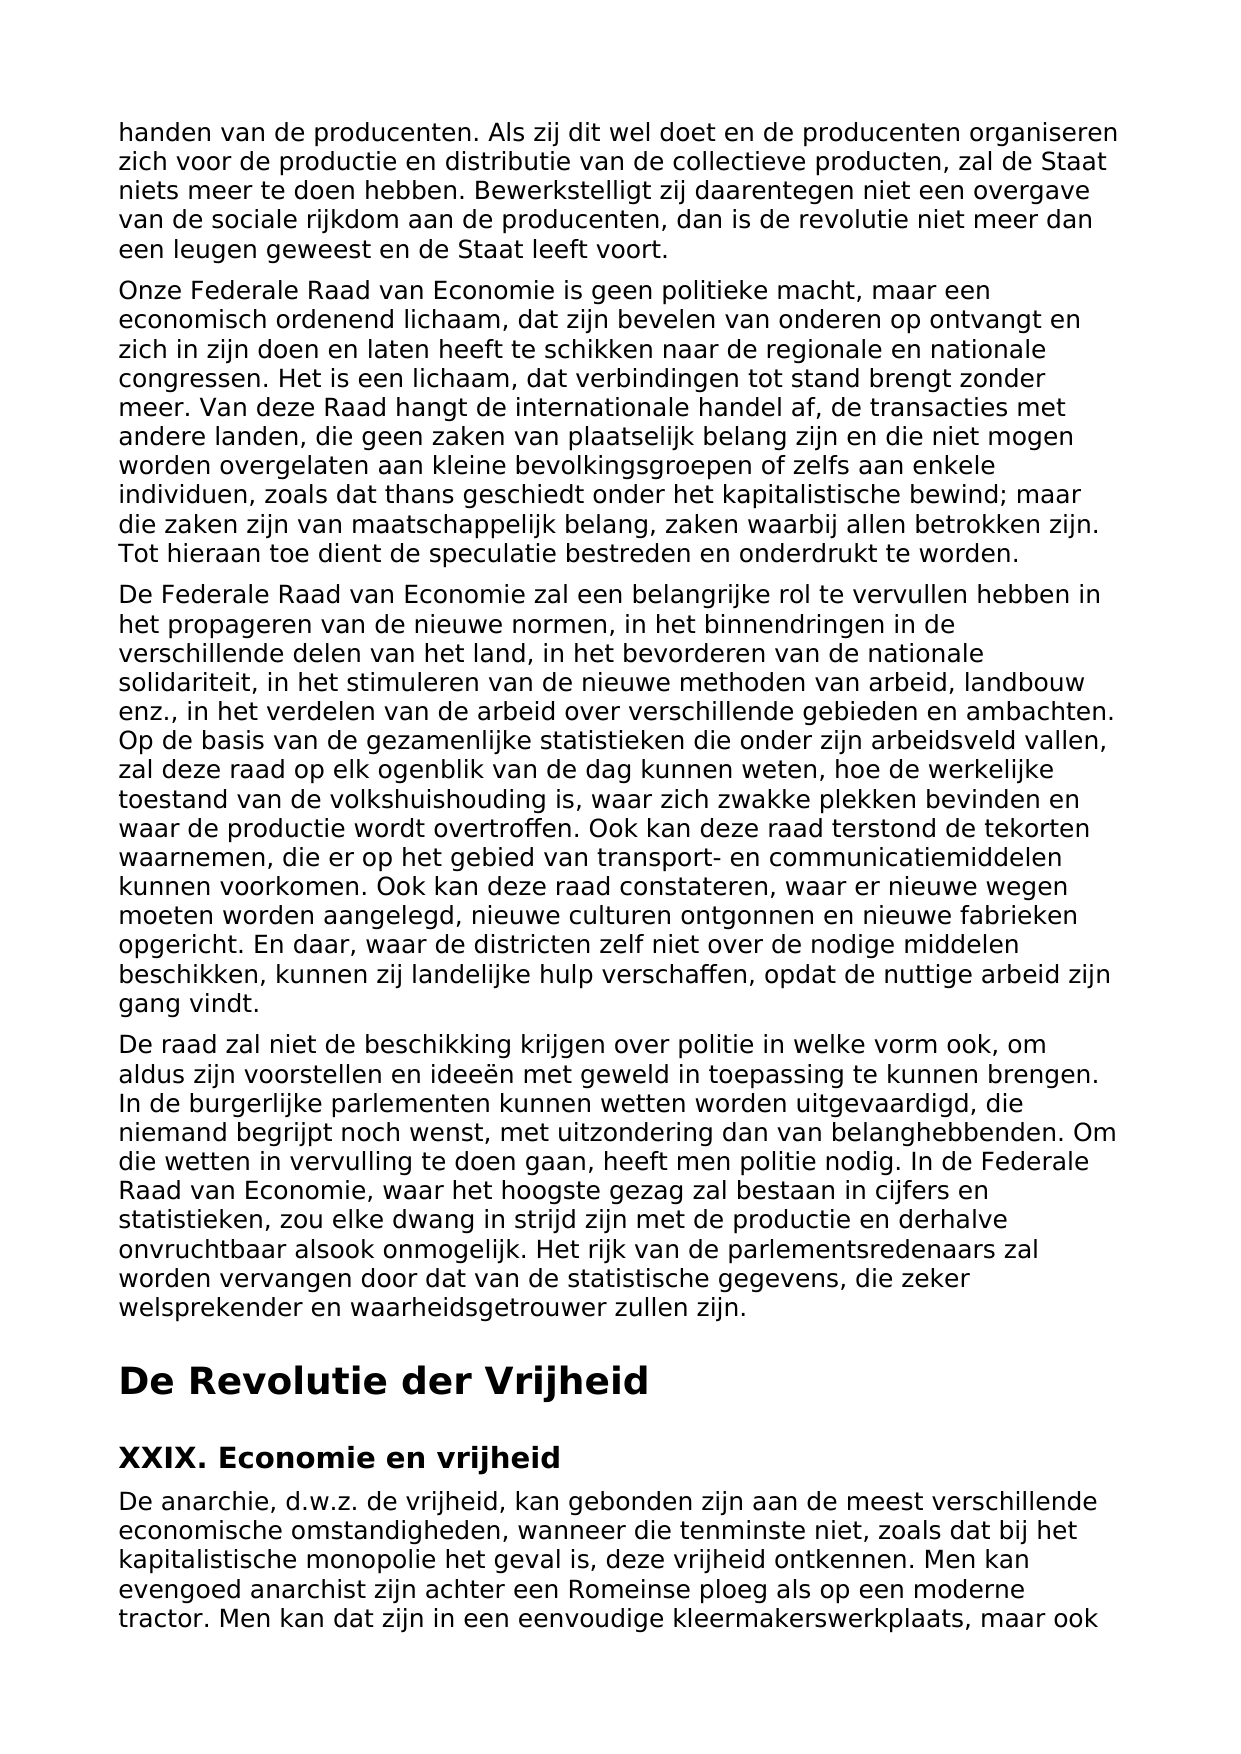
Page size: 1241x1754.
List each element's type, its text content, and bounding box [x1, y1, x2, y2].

text handen van de producenten. Als zij dit wel doet en de producenten organiseren zich voor de productie en distributie van de collectieve producten, zal de Staat niets meer te doen hebben. Bewerkstelligt zij daarentegen niet een overgave van de sociale rijkdom aan de producenten, dan is de revolutie niet meer dan een leugen geweest en de Staat leeft voort. [118, 118, 1122, 264]
text De raad zal niet de beschikking krijgen over politie in welke vorm ook, om aldus zijn voorstellen en ideeën met geweld in toepassing te kunnen brengen. In de burgerlijke parlementen kunnen wetten worden uitgevaardigd, die niemand begrijpt noch wenst, met uitzondering dan van belanghebbenden. Om die wetten in vervulling te doen gaan, heeft men politie nodig. In de Federale Raad van Economie, waar het hoogste gezag zal bestaan in cijfers en statistieken, zou elke dwang in strijd zijn met de productie en derhalve onvruchtbaar alsook onmogelijk. Het rijk van de parlementsredenaars zal worden vervangen door dat van de statistische gegevens, die zeker welsprekender en waarheidsgetrouwer zullen zijn. [118, 1031, 1122, 1322]
text De Federale Raad van Economie zal een belangrijke rol te vervullen hebben in het propageren van de nieuwe normen, in het binnendringen in de verschillende delen van het land, in het bevorderen van de nationale solidariteit, in het stimuleren van de nieuwe methoden van arbeid, landbouw enz., in het verdelen van de arbeid over verschillende gebieden en ambachten. Op de basis van de gezamenlijke statistieken die onder zijn arbeidsveld vallen, zal deze raad op elk ogenblik van de dag kunnen weten, hoe de werkelijke toestand van de volkshuishouding is, waar zich zwakke plekken bevinden en waar de productie wordt overtroffen. Ook kan deze raad terstond de tekorten waarnemen, die er op het gebied van transport- en communicatiemiddelen kunnen voorkomen. Ook kan deze raad constateren, waar er nieuwe wegen moeten worden aangelegd, nieuwe culturen ontgonnen en nieuwe fabrieken opgericht. En daar, waar de districten zelf niet over de nodige middelen beschikken, kunnen zij landelijke hulp verschaffen, opdat de nuttige arbeid zijn gang vindt. [118, 581, 1122, 1018]
subtitle XXIX. Economie en vrijheid [118, 1441, 1122, 1475]
subtitle De Revolutie der Vrijheid [118, 1360, 1122, 1403]
text De anarchie, d.w.z. de vrijheid, kan gebonden zijn aan de meest verschillende economische omstandigheden, wanneer die tenminste niet, zoals dat bij het kapitalistische monopolie het geval is, deze vrijheid ontkennen. Men kan evengoed anarchist zijn achter een Romeinse ploeg als op een moderne tractor. Men kan dat zijn in een eenvoudige kleermakerswerkplaats, maar ook [118, 1487, 1122, 1633]
text Onze Federale Raad van Economie is geen politieke macht, maar een economisch ordenend lichaam, dat zijn bevelen van onderen op ontvangt en zich in zijn doen en laten heeft te schikken naar de regionale en nationale congressen. Het is een lichaam, dat verbindingen tot stand brengt zonder meer. Van deze Raad hangt de internationale handel af, de transacties met andere landen, die geen zaken van plaatselijk belang zijn en die niet mogen worden overgelaten aan kleine bevolkingsgroepen of zelfs aan enkele individuen, zoals dat thans geschiedt onder het kapitalistische bewind; maar die zaken zijn van maatschappelijk belang, zaken waarbij allen betrokken zijn. Tot hieraan toe dient de speculatie bestreden en onderdrukt te worden. [118, 276, 1122, 568]
